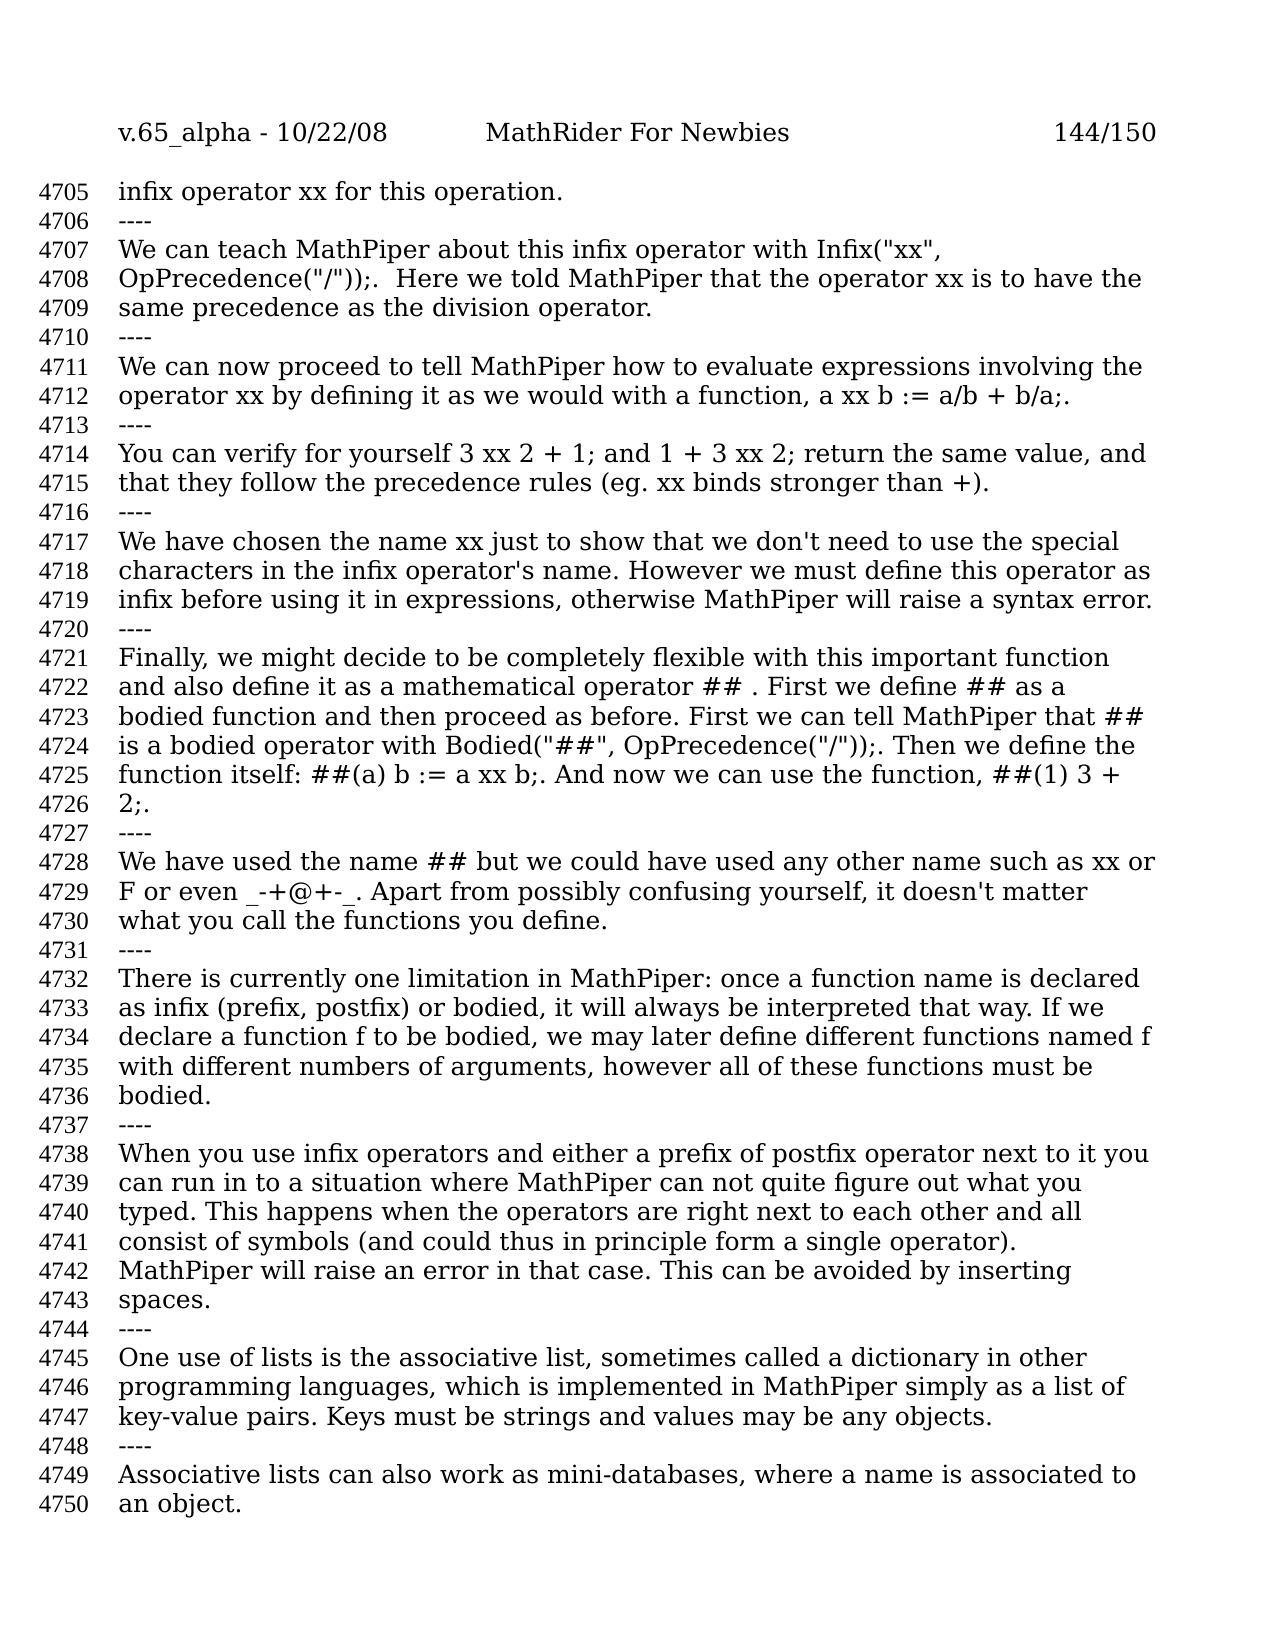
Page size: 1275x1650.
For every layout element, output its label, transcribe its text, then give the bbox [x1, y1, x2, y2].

text ---- [118, 323, 1157, 352]
text We have used the name ## but we could have used any other name such as xx or F or even _-+@+-_. Apart from possibly confusing yourself, it doesn't matter what you call the functions you define. [118, 848, 1157, 935]
text ---- [118, 1110, 1157, 1139]
text There is currently one limitation in MathPiper: once a function name is declared as infix (prefix, postfix) or bodied, it will always be interpreted that way. If we declare a function f to be bodied, we may later define different functions named f with different numbers of arguments, however all of these functions must be bodied. [118, 964, 1157, 1110]
text Associative lists can also work as mini-databases, where a name is associated to an object. [118, 1460, 1157, 1518]
text ---- [118, 206, 1157, 235]
text One use of lists is the associative list, sometimes called a dictionary in other programming languages, which is implemented in MathPiper simply as a list of key-value pairs. Keys must be strings and values may be any objects. [118, 1343, 1157, 1431]
text We can teach MathPiper about this infix operator with Infix("xx", OpPrecedence("/"));. Here we told MathPiper that the operator xx is to have the same precedence as the division operator. [118, 235, 1157, 323]
text Finally, we might decide to be completely flexible with this important function and also define it as a mathematical operator ## . First we define ## as a bodied function and then proceed as before. First we can tell MathPiper that ## is a bodied operator with Bodied("##", OpPrecedence("/"));. Then we define the function itself: ##(a) b := a xx b;. And now we can use the function, ##(1) 3 + 2;. [118, 643, 1157, 818]
text ---- [118, 935, 1157, 964]
text ---- [118, 1314, 1157, 1343]
text ---- [118, 498, 1157, 527]
text We have chosen the name xx just to show that we don't need to use the special characters in the infix operator's name. However we must define this operator as infix before using it in expressions, otherwise MathPiper will raise a syntax error. [118, 527, 1157, 614]
text infix operator xx for this operation. [118, 177, 1157, 206]
text When you use infix operators and either a prefix of postfix operator next to it you can run in to a situation where MathPiper can not quite figure out what you typed. This happens when the operators are right next to each other and all consist of symbols (and could thus in principle form a single operator). MathPiper will raise an error in that case. This can be avoided by inserting spaces. [118, 1139, 1157, 1314]
text ---- [118, 1431, 1157, 1460]
text ---- [118, 410, 1157, 439]
text ---- [118, 818, 1157, 848]
text ---- [118, 614, 1157, 643]
text You can verify for yourself 3 xx 2 + 1; and 1 + 3 xx 2; return the same value, and that they follow the precedence rules (eg. xx binds stronger than +). [118, 439, 1157, 498]
text We can now proceed to tell MathPiper how to evaluate expressions involving the operator xx by defining it as we would with a function, a xx b := a/b + b/a;. [118, 352, 1157, 410]
